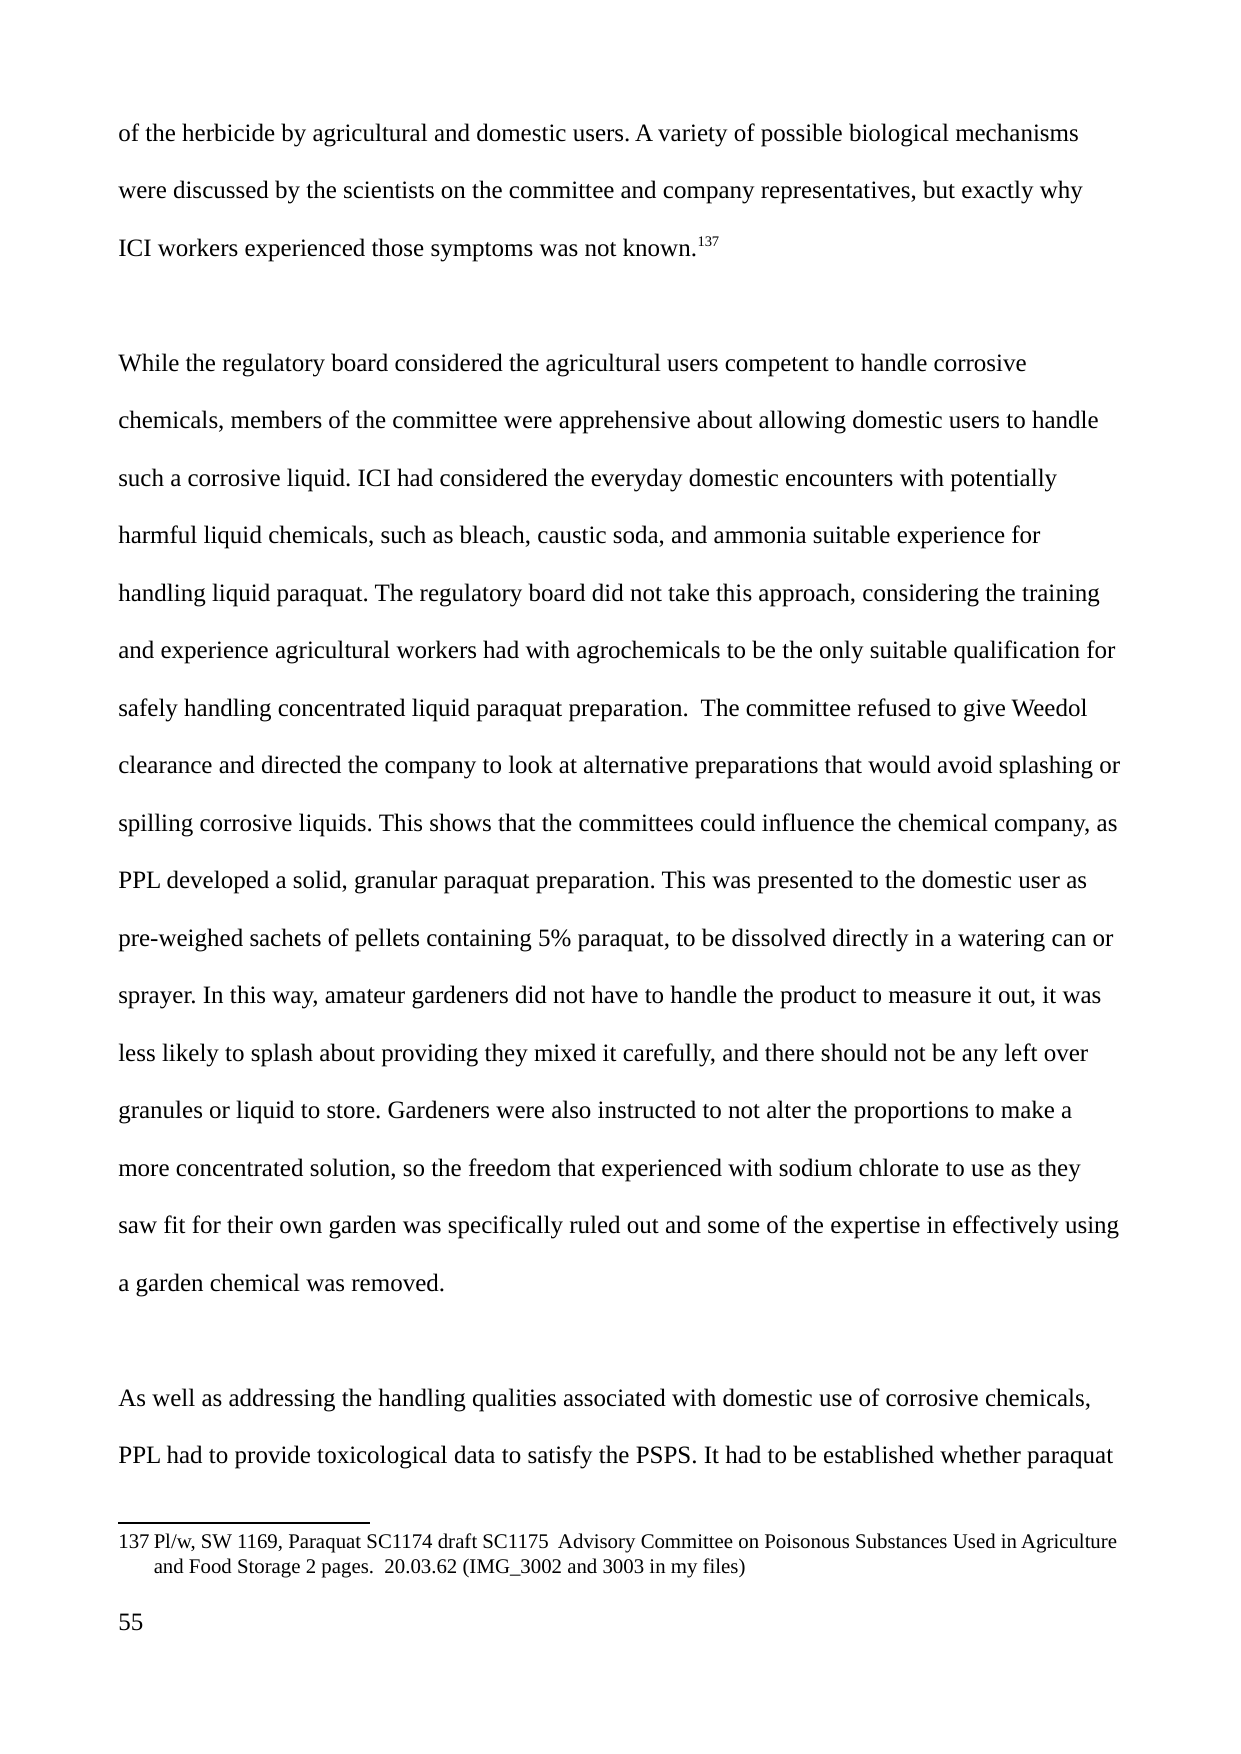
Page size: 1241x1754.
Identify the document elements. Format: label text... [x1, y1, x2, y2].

text of the herbicide by agricultural and domestic users. A variety of possible biological mechanisms were discussed by the scientists on the committee and company representatives, but exactly why ICI workers experienced those symptoms was not known. [118, 118, 1122, 262]
text While the regulatory board considered the agricultural users competent to handle corrosive chemicals, members of the committee were apprehensive about allowing domestic users to handle such a corrosive liquid. ICI had considered the everyday domestic encounters with potentially harmful liquid chemicals, such as bleach, caustic soda, and ammonia suitable experience for handling liquid paraquat. The regulatory board did not take this approach, considering the training and experience agricultural workers had with agrochemicals to be the only suitable qualification for safely handling concentrated liquid paraquat preparation. The committee refused to give Weedol clearance and directed the company to look at alternative preparations that would avoid splashing or spilling corrosive liquids. This shows that the committees could influence the chemical company, as PPL developed a solid, granular paraquat preparation. This was presented to the domestic user as pre-weighed sachets of pellets containing 5% paraquat, to be dissolved directly in a watering can or sprayer. In this way, amateur gardeners did not have to handle the product to measure it out, it was less likely to splash about providing they mixed it carefully, and there should not be any left over granules or liquid to store. Gardeners were also instructed to not alter the proportions to make a more concentrated solution, so the freedom that experienced with sodium chlorate to use as they saw fit for their own garden was specifically ruled out and some of the expertise in effectively using a garden chemical was removed. [118, 348, 1122, 1297]
text As well as addressing the handling qualities associated with domestic use of corrosive chemicals, PPL had to provide toxicological data to satisfy the PSPS. It had to be established whether paraquat [118, 1383, 1122, 1469]
text Pl/w, SW 1169, Paraquat SC1174 draft SC1175 Advisory Committee on Poisonous Substances Used in Agriculture and Food Storage 2 pages. 20.03.62 (IMG_3002 and 3003 in my files) [118, 1529, 1122, 1578]
